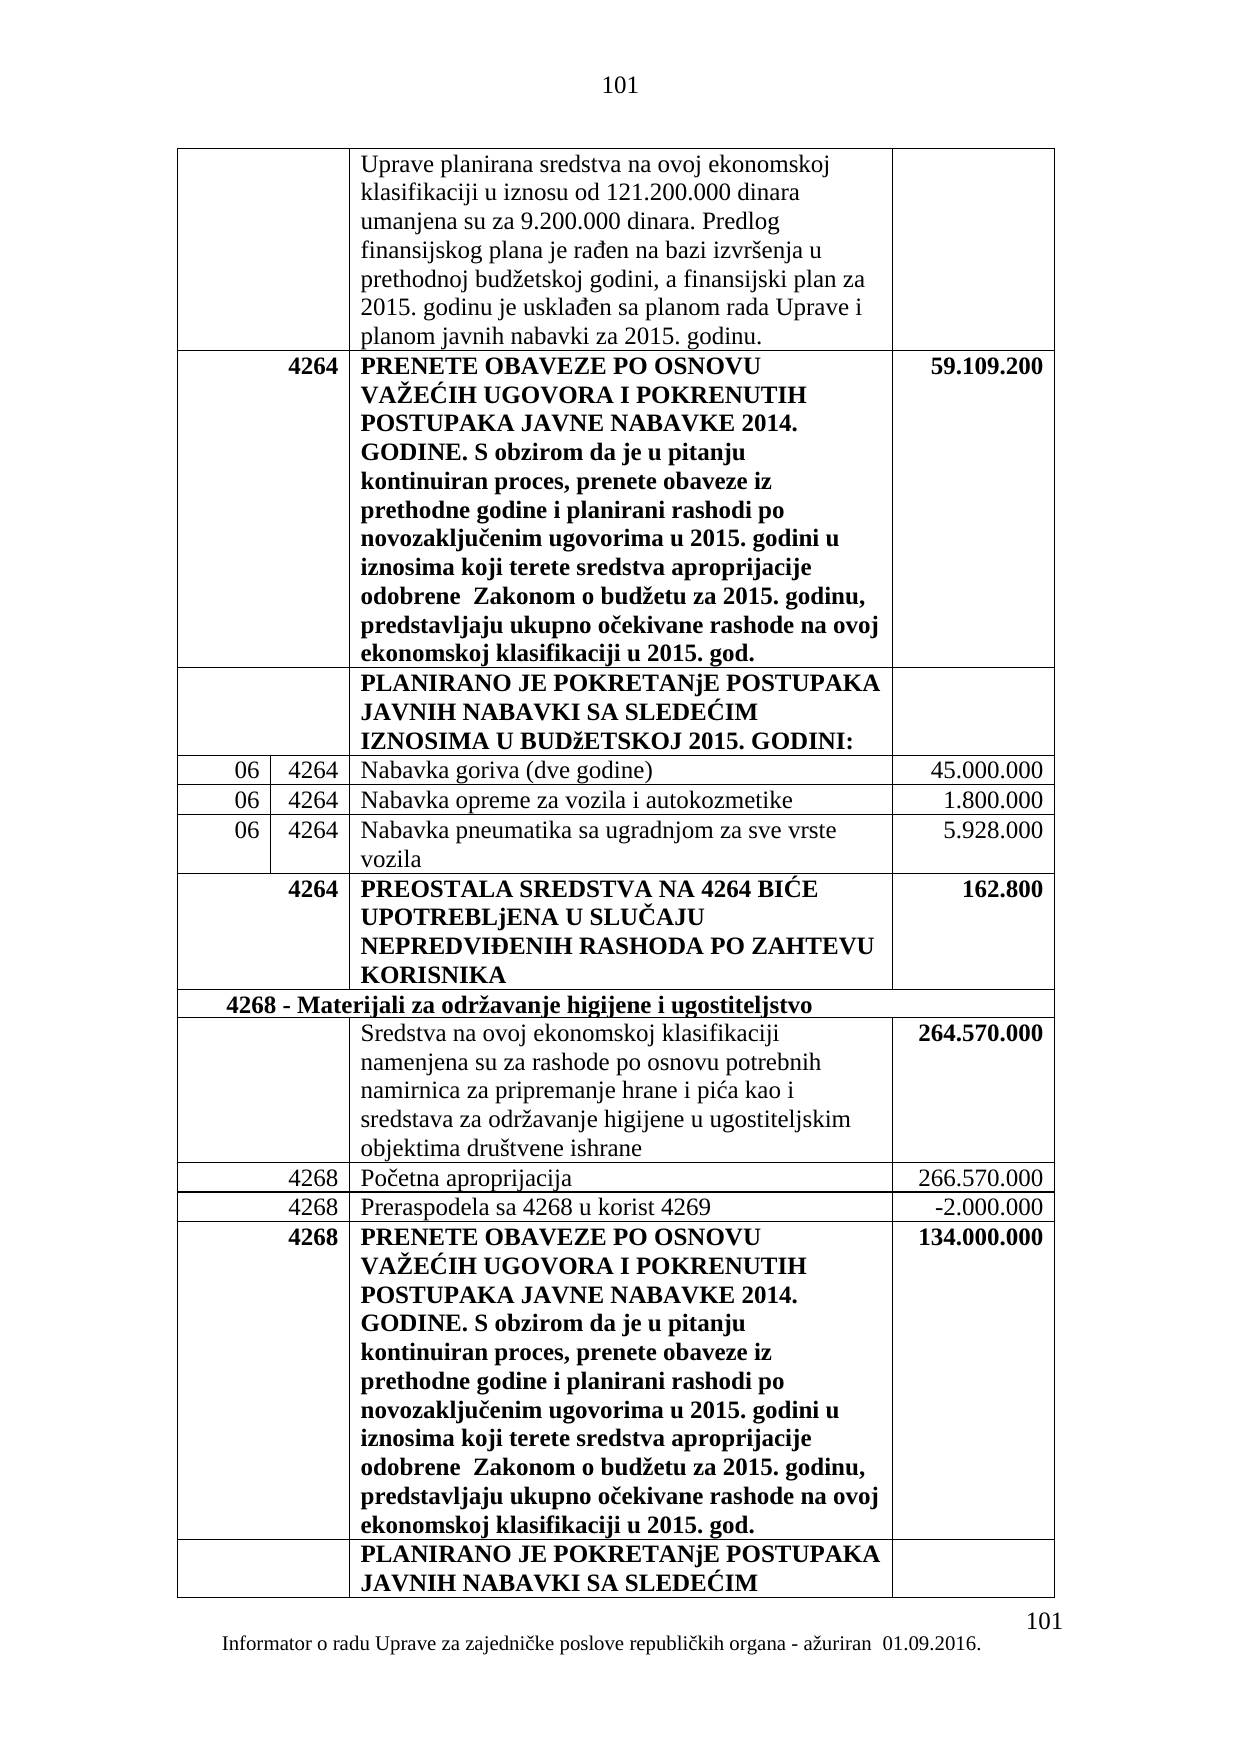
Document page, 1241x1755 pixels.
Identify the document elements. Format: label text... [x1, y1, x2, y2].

table_cell 266.570.000 [893, 1163, 1054, 1191]
table_cell 4268 [178, 1163, 349, 1191]
table_cell Preraspodela sa 4268 u korist 4269 [350, 1193, 892, 1221]
table_cell [178, 1540, 349, 1597]
table_cell 4264 [271, 785, 349, 814]
table_cell Sredstva na ovoj ekonomskoj klasifikaciji namenjena su za rashode po osnovu potrebnih namirnica za pripremanje hrane i pića kao i sredstava za održavanje higijene u ugostitelјskim objektima društvene ishrane [350, 1018, 892, 1162]
table_cell PRENETE OBAVEZE PO OSNOVU VAŽEĆIH UGOVORA I POKRENUTIH POSTUPAKA JAVNE NABAVKE 2014. GODINE. S obzirom da je u pitanju kontinuiran proces, prenete obaveze iz prethodne godine i planirani rashodi po novozaklјučenim ugovorima u 2015. godini u iznosima koji terete sredstva aproprijacije odobrene Zakonom o budžetu za 2015. godinu, predstavlјaju ukupno očekivane rashode na ovoj ekonomskoj klasifikaciji u 2015. god. [350, 351, 892, 667]
table_cell 4264 [271, 815, 349, 873]
table_cell 06 [178, 756, 270, 784]
table_cell [893, 668, 1054, 754]
table_cell Uprave planirana sredstva na ovoj ekonomskoj klasifikaciji u iznosu od 121.200.000 dinara umanjena su za 9.200.000 dinara. Predlog finansijskog plana je rađen na bazi izvršenja u prethodnoj budžetskoj godini, a finansijski plan za 2015. godinu je usklađen sa planom rada Uprave i planom javnih nabavki za 2015. godinu. [350, 149, 892, 350]
table_cell 4268 [178, 1193, 349, 1221]
table_cell 4264 [271, 756, 349, 784]
table_cell 06 [178, 785, 270, 814]
table_cell Nabavka pneumatika sa ugradnjom za sve vrste vozila [350, 815, 892, 873]
table_cell -2.000.000 [893, 1193, 1054, 1221]
table_cell Nabavka opreme za vozila i autokozmetike [350, 785, 892, 814]
table_cell 5.928.000 [893, 815, 1054, 873]
table_cell PLANIRANO JE POKRETANјE POSTUPAKA JAVNIH NABAVKI SA SLEDEĆIM IZNOSIMA U BUDžETSKOJ 2015. GODINI: [350, 668, 892, 754]
table_cell 4264 [178, 351, 349, 667]
table_cell 162.800 [893, 874, 1054, 989]
table_cell [893, 1540, 1054, 1597]
table_cell 4268 [178, 1222, 349, 1538]
table_cell 45.000.000 [893, 756, 1054, 784]
table_cell [893, 149, 1054, 350]
table_cell Nabavka goriva (dve godine) [350, 756, 892, 784]
table_cell [178, 1018, 349, 1162]
table_cell 1.800.000 [893, 785, 1054, 814]
table_cell 134.000.000 [893, 1222, 1054, 1538]
table_cell 06 [178, 815, 270, 873]
table_cell [178, 149, 349, 350]
table_cell 4268 - Materijali za održavanje higijene i ugostitelјstvo [178, 990, 1054, 1017]
table_cell Početna aproprijacija [350, 1163, 892, 1191]
table_cell PREOSTALA SREDSTVA NA 4264 BIĆE UPOTREBLjENA U SLUČAJU NEPREDVIĐENIH RASHODA PO ZAHTEVU KORISNIKA [350, 874, 892, 989]
table_cell 4264 [178, 874, 349, 989]
table_cell 264.570.000 [893, 1018, 1054, 1162]
table_cell 59.109.200 [893, 351, 1054, 667]
table_cell PLANIRANO JE POKRETANјE POSTUPAKA JAVNIH NABAVKI SA SLEDEĆIM [350, 1540, 892, 1597]
table_cell PRENETE OBAVEZE PO OSNOVU VAŽEĆIH UGOVORA I POKRENUTIH POSTUPAKA JAVNE NABAVKE 2014. GODINE. S obzirom da je u pitanju kontinuiran proces, prenete obaveze iz prethodne godine i planirani rashodi po novozaklјučenim ugovorima u 2015. godini u iznosima koji terete sredstva aproprijacije odobrene Zakonom o budžetu za 2015. godinu, predstavlјaju ukupno očekivane rashode na ovoj ekonomskoj klasifikaciji u 2015. god. [350, 1222, 892, 1538]
table_cell [178, 668, 349, 754]
